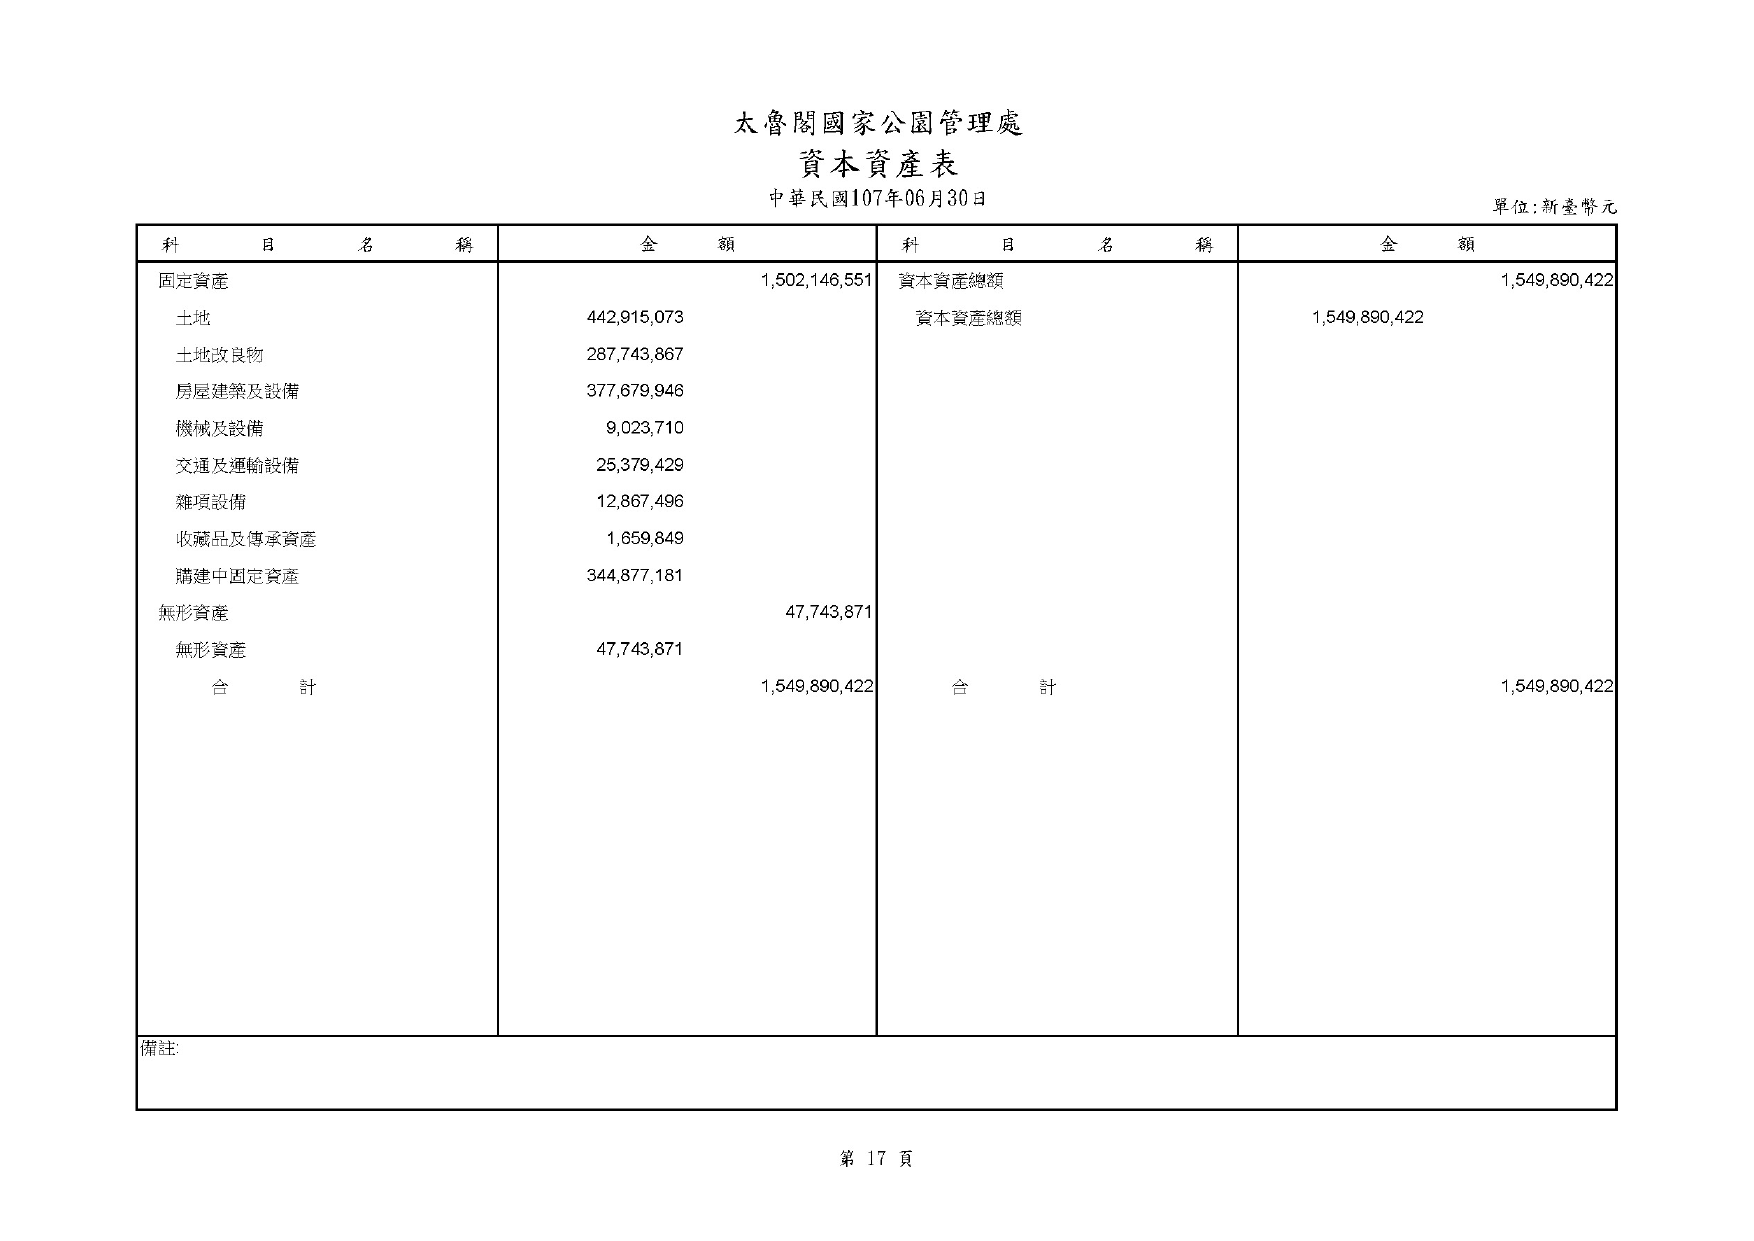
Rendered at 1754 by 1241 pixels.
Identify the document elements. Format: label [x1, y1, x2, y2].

picture [59, 59, 1695, 1216]
